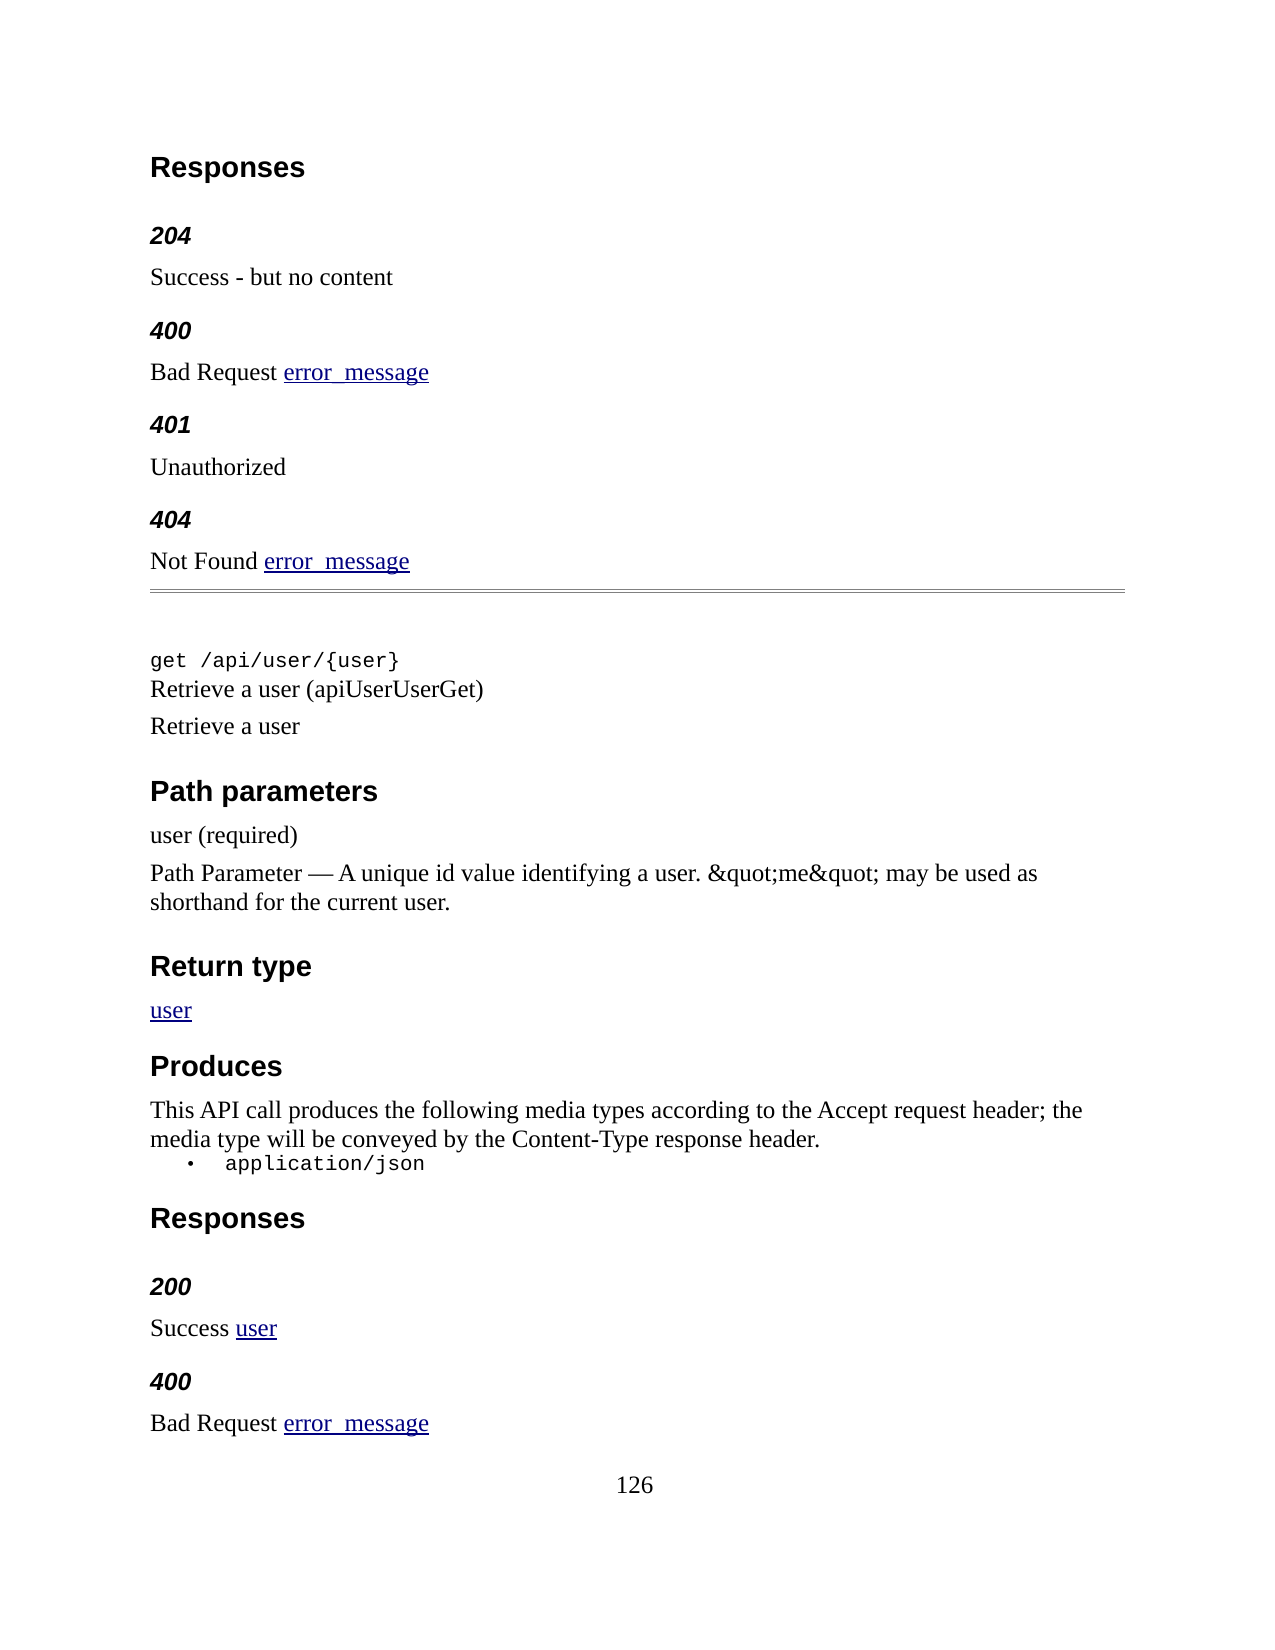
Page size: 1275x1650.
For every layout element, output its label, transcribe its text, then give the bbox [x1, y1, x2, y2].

text Path Parameter — A unique id value identifying a user. &quot;me&quot; may be used as shorthand for the current user. [150, 858, 1125, 915]
text Retrieve a user (apiUserUserGet) [150, 674, 1125, 702]
subtitle 400 [150, 316, 1125, 344]
subtitle 204 [150, 221, 1125, 249]
subtitle Responses [150, 1201, 1125, 1235]
subtitle 401 [150, 411, 1125, 439]
text Retrieve a user [150, 711, 1125, 740]
subtitle Return type [150, 949, 1125, 983]
text user [150, 995, 1125, 1024]
text user (required) [150, 820, 1125, 849]
text Unauthorized [150, 452, 1125, 480]
subtitle 400 [150, 1367, 1125, 1396]
subtitle Responses [150, 150, 1125, 183]
subtitle 404 [150, 505, 1125, 534]
subtitle Path parameters [150, 774, 1125, 808]
text get /api/user/{user} [150, 650, 1125, 674]
list application/json [187, 1153, 1125, 1176]
text Bad Request error_message [150, 357, 1125, 386]
text Success - but no content [150, 262, 1125, 291]
text This API call produces the following media types according to the Accept request header; the media type will be conveyed by the Content-Type response header. [150, 1095, 1125, 1153]
text Not Found error_message [150, 546, 1125, 575]
text Bad Request error_message [150, 1408, 1125, 1437]
text Success user [150, 1313, 1125, 1342]
subtitle Produces [150, 1049, 1125, 1083]
subtitle 200 [150, 1272, 1125, 1301]
